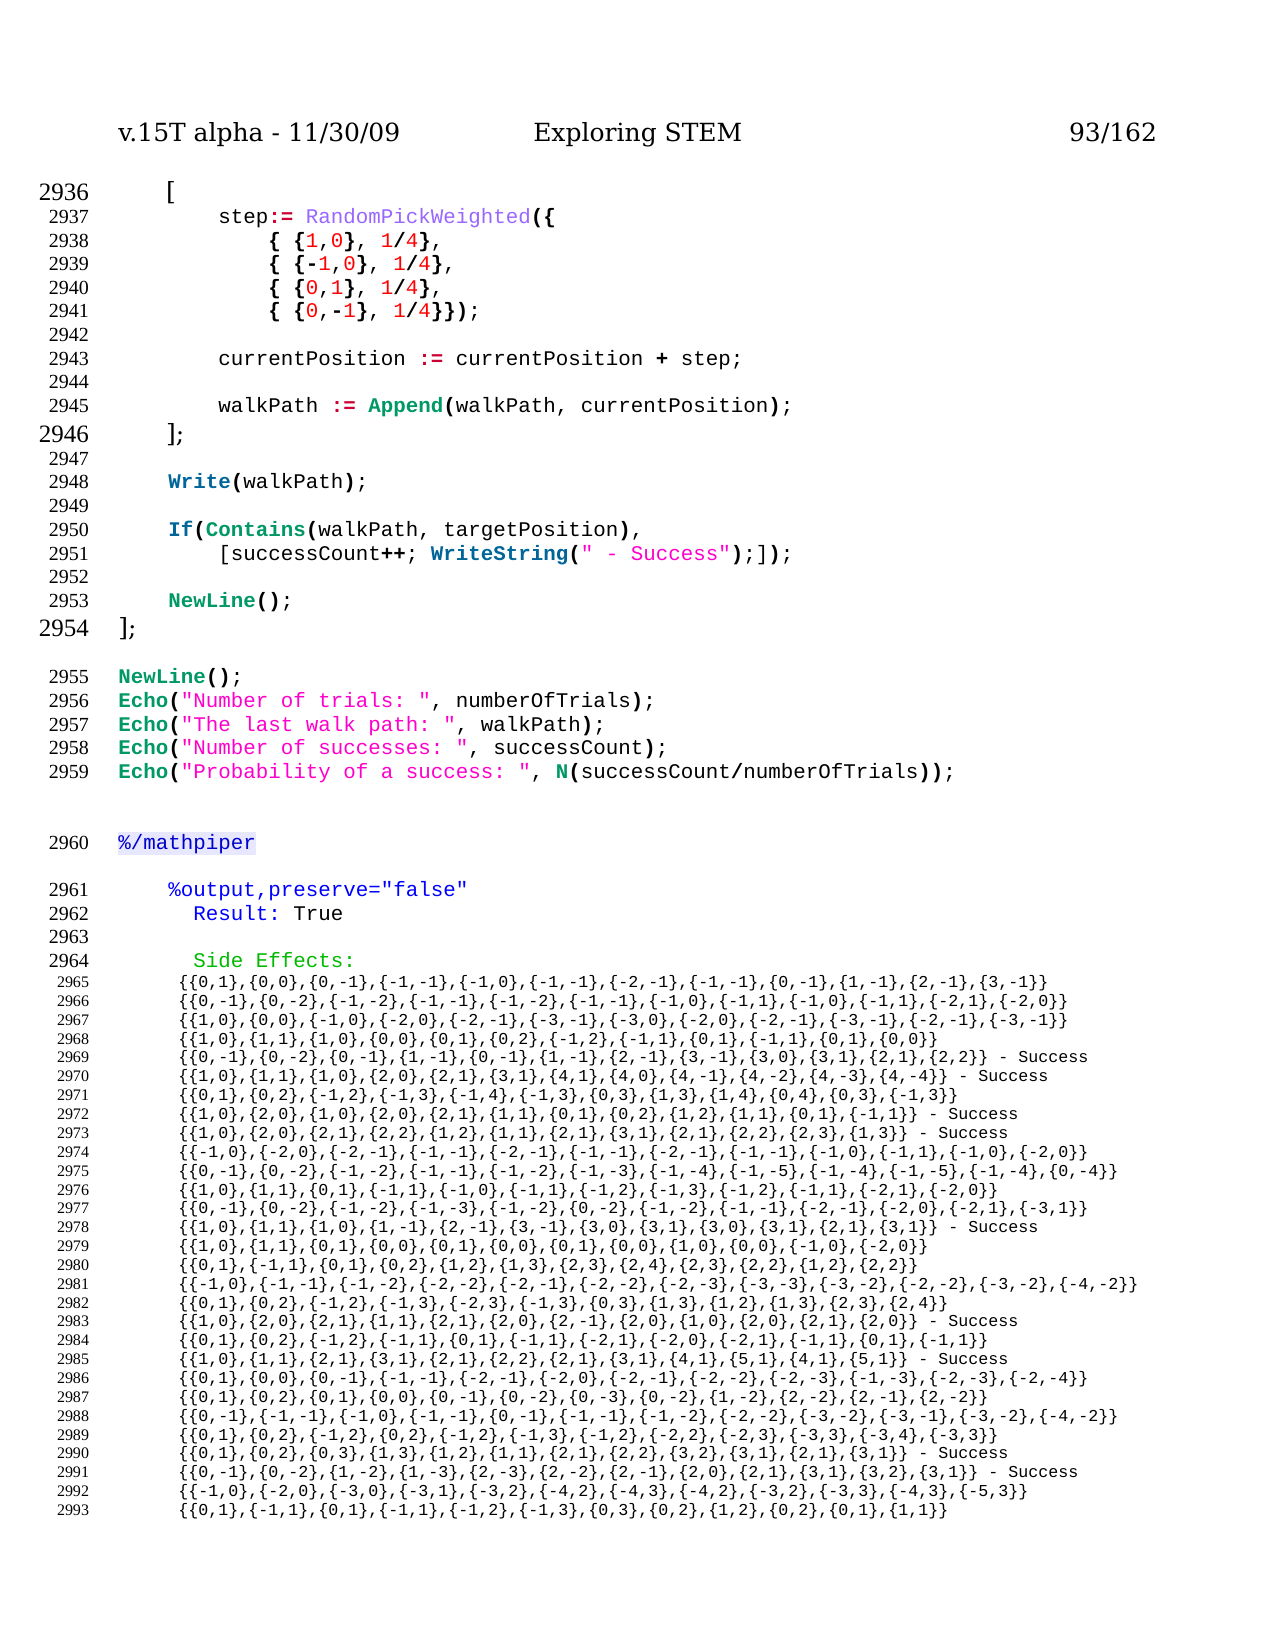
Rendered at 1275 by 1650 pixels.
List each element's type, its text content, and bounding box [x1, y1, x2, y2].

text {{0,-1},{0,-2},{0,-1},{1,-1},{0,-1},{1,-1},{2,-1},{3,-1},{3,0},{3,1},{2,1},{2,2}} - Success [118, 1049, 1157, 1068]
text {{0,1},{-1,1},{0,1},{-1,1},{-1,2},{-1,3},{0,3},{0,2},{1,2},{0,2},{0,1},{1,1}} [118, 1502, 1157, 1520]
text {{0,1},{-1,1},{0,1},{0,2},{1,2},{1,3},{2,3},{2,4},{2,3},{2,2},{1,2},{2,2}} [118, 1256, 1157, 1275]
text {{1,0},{0,0},{-1,0},{-2,0},{-2,-1},{-3,-1},{-3,0},{-2,0},{-2,-1},{-3,-1},{-2,-1},{-3,-1}} [118, 1011, 1157, 1030]
text { {1,0}, 1/4}, [118, 229, 1157, 253]
text {{0,-1},{0,-2},{-1,-2},{-1,-1},{-1,-2},{-1,-1},{-1,0},{-1,1},{-1,0},{-1,1},{-2,1},{-2,0}} [118, 992, 1157, 1011]
text { {0,1}, 1/4}, [118, 277, 1157, 301]
text Echo("Probability of a success: ", N(successCount/numberOfTrials)); [118, 761, 1157, 784]
text Side Effects: [118, 950, 1157, 974]
text {{1,0},{1,1},{1,0},{2,0},{2,1},{3,1},{4,1},{4,0},{4,-1},{4,-2},{4,-3},{4,-4}} - Success [118, 1068, 1157, 1087]
text {{0,1},{0,2},{-1,2},{0,2},{-1,2},{-1,3},{-1,2},{-2,2},{-2,3},{-3,3},{-3,4},{-3,3}} [118, 1426, 1157, 1445]
text {{0,1},{0,0},{0,-1},{-1,-1},{-2,-1},{-2,0},{-2,-1},{-2,-2},{-2,-3},{-1,-3},{-2,-3},{-2,-4}} [118, 1369, 1157, 1388]
text [successCount++; WriteString(" - Success");]); [118, 542, 1157, 566]
text {{1,0},{1,1},{0,1},{0,0},{0,1},{0,0},{0,1},{0,0},{1,0},{0,0},{-1,0},{-2,0}} [118, 1238, 1157, 1256]
text {{-1,0},{-2,0},{-2,-1},{-1,-1},{-2,-1},{-1,-1},{-2,-1},{-1,-1},{-1,0},{-1,1},{-1,0},{-2,0}} [118, 1143, 1157, 1162]
text {{0,-1},{0,-2},{-1,-2},{-1,-3},{-1,-2},{0,-2},{-1,-2},{-1,-1},{-2,-1},{-2,0},{-2,1},{-3,1}} [118, 1200, 1157, 1219]
text {{0,-1},{0,-2},{-1,-2},{-1,-1},{-1,-2},{-1,-3},{-1,-4},{-1,-5},{-1,-4},{-1,-5},{-1,-4},{0,-4}} [118, 1162, 1157, 1181]
text step:= RandomPickWeighted({ [118, 206, 1157, 229]
text %output,preserve="false" [118, 879, 1157, 903]
text walkPath := Append(walkPath, currentPosition); [118, 395, 1157, 419]
text { {0,-1}, 1/4}}); [118, 301, 1157, 324]
text {{0,-1},{0,-2},{1,-2},{1,-3},{2,-3},{2,-2},{2,-1},{2,0},{2,1},{3,1},{3,2},{3,1}} - Success [118, 1464, 1157, 1483]
text {{1,0},{1,1},{1,0},{0,0},{0,1},{0,2},{-1,2},{-1,1},{0,1},{-1,1},{0,1},{0,0}} [118, 1030, 1157, 1049]
text {{1,0},{1,1},{1,0},{1,-1},{2,-1},{3,-1},{3,0},{3,1},{3,0},{3,1},{2,1},{3,1}} - Success [118, 1219, 1157, 1238]
text Echo("Number of successes: ", successCount); [118, 737, 1157, 761]
text {{1,0},{2,0},{2,1},{1,1},{2,1},{2,0},{2,-1},{2,0},{1,0},{2,0},{2,1},{2,0}} - Success [118, 1313, 1157, 1332]
text {{0,1},{0,2},{0,1},{0,0},{0,-1},{0,-2},{0,-3},{0,-2},{1,-2},{2,-2},{2,-1},{2,-2}} [118, 1388, 1157, 1407]
text %/mathpiper [118, 832, 1157, 855]
text {{0,1},{0,2},{-1,2},{-1,3},{-1,4},{-1,3},{0,3},{1,3},{1,4},{0,4},{0,3},{-1,3}} [118, 1087, 1157, 1106]
text {{1,0},{1,1},{2,1},{3,1},{2,1},{2,2},{2,1},{3,1},{4,1},{5,1},{4,1},{5,1}} - Success [118, 1351, 1157, 1369]
text { {-1,0}, 1/4}, [118, 253, 1157, 277]
text {{-1,0},{-1,-1},{-1,-2},{-2,-2},{-2,-1},{-2,-2},{-2,-3},{-3,-3},{-3,-2},{-2,-2},{-3,-2},{-4,-2}} [118, 1275, 1157, 1294]
text {{0,1},{0,0},{0,-1},{-1,-1},{-1,0},{-1,-1},{-2,-1},{-1,-1},{0,-1},{1,-1},{2,-1},{3,-1}} [118, 974, 1157, 992]
text {{1,0},{2,0},{1,0},{2,0},{2,1},{1,1},{0,1},{0,2},{1,2},{1,1},{0,1},{-1,1}} - Success [118, 1106, 1157, 1124]
text {{0,1},{0,2},{0,3},{1,3},{1,2},{1,1},{2,1},{2,2},{3,2},{3,1},{2,1},{3,1}} - Success [118, 1445, 1157, 1464]
text {{0,-1},{-1,-1},{-1,0},{-1,-1},{0,-1},{-1,-1},{-1,-2},{-2,-2},{-3,-2},{-3,-1},{-3,-2},{-4,-2}} [118, 1407, 1157, 1426]
text {{1,0},{2,0},{2,1},{2,2},{1,2},{1,1},{2,1},{3,1},{2,1},{2,2},{2,3},{1,3}} - Success [118, 1124, 1157, 1143]
text {{0,1},{0,2},{-1,2},{-1,3},{-2,3},{-1,3},{0,3},{1,3},{1,2},{1,3},{2,3},{2,4}} [118, 1294, 1157, 1313]
text {{-1,0},{-2,0},{-3,0},{-3,1},{-3,2},{-4,2},{-4,3},{-4,2},{-3,2},{-3,3},{-4,3},{-5,3}} [118, 1483, 1157, 1502]
text ]; [118, 613, 1157, 643]
text If(Contains(walkPath, targetPosition), [118, 519, 1157, 542]
text {{1,0},{1,1},{0,1},{-1,1},{-1,0},{-1,1},{-1,2},{-1,3},{-1,2},{-1,1},{-2,1},{-2,0}} [118, 1181, 1157, 1200]
text {{0,1},{0,2},{-1,2},{-1,1},{0,1},{-1,1},{-2,1},{-2,0},{-2,1},{-1,1},{0,1},{-1,1}} [118, 1332, 1157, 1351]
text ]; [118, 419, 1157, 448]
text Write(walkPath); [118, 472, 1157, 495]
text Echo("Number of trials: ", numberOfTrials); [118, 690, 1157, 713]
text Result: True [118, 903, 1157, 926]
text NewLine(); [118, 666, 1157, 690]
text currentPosition := currentPosition + step; [118, 348, 1157, 371]
text Echo("The last walk path: ", walkPath); [118, 713, 1157, 737]
text NewLine(); [118, 590, 1157, 613]
text [ [118, 177, 1157, 206]
